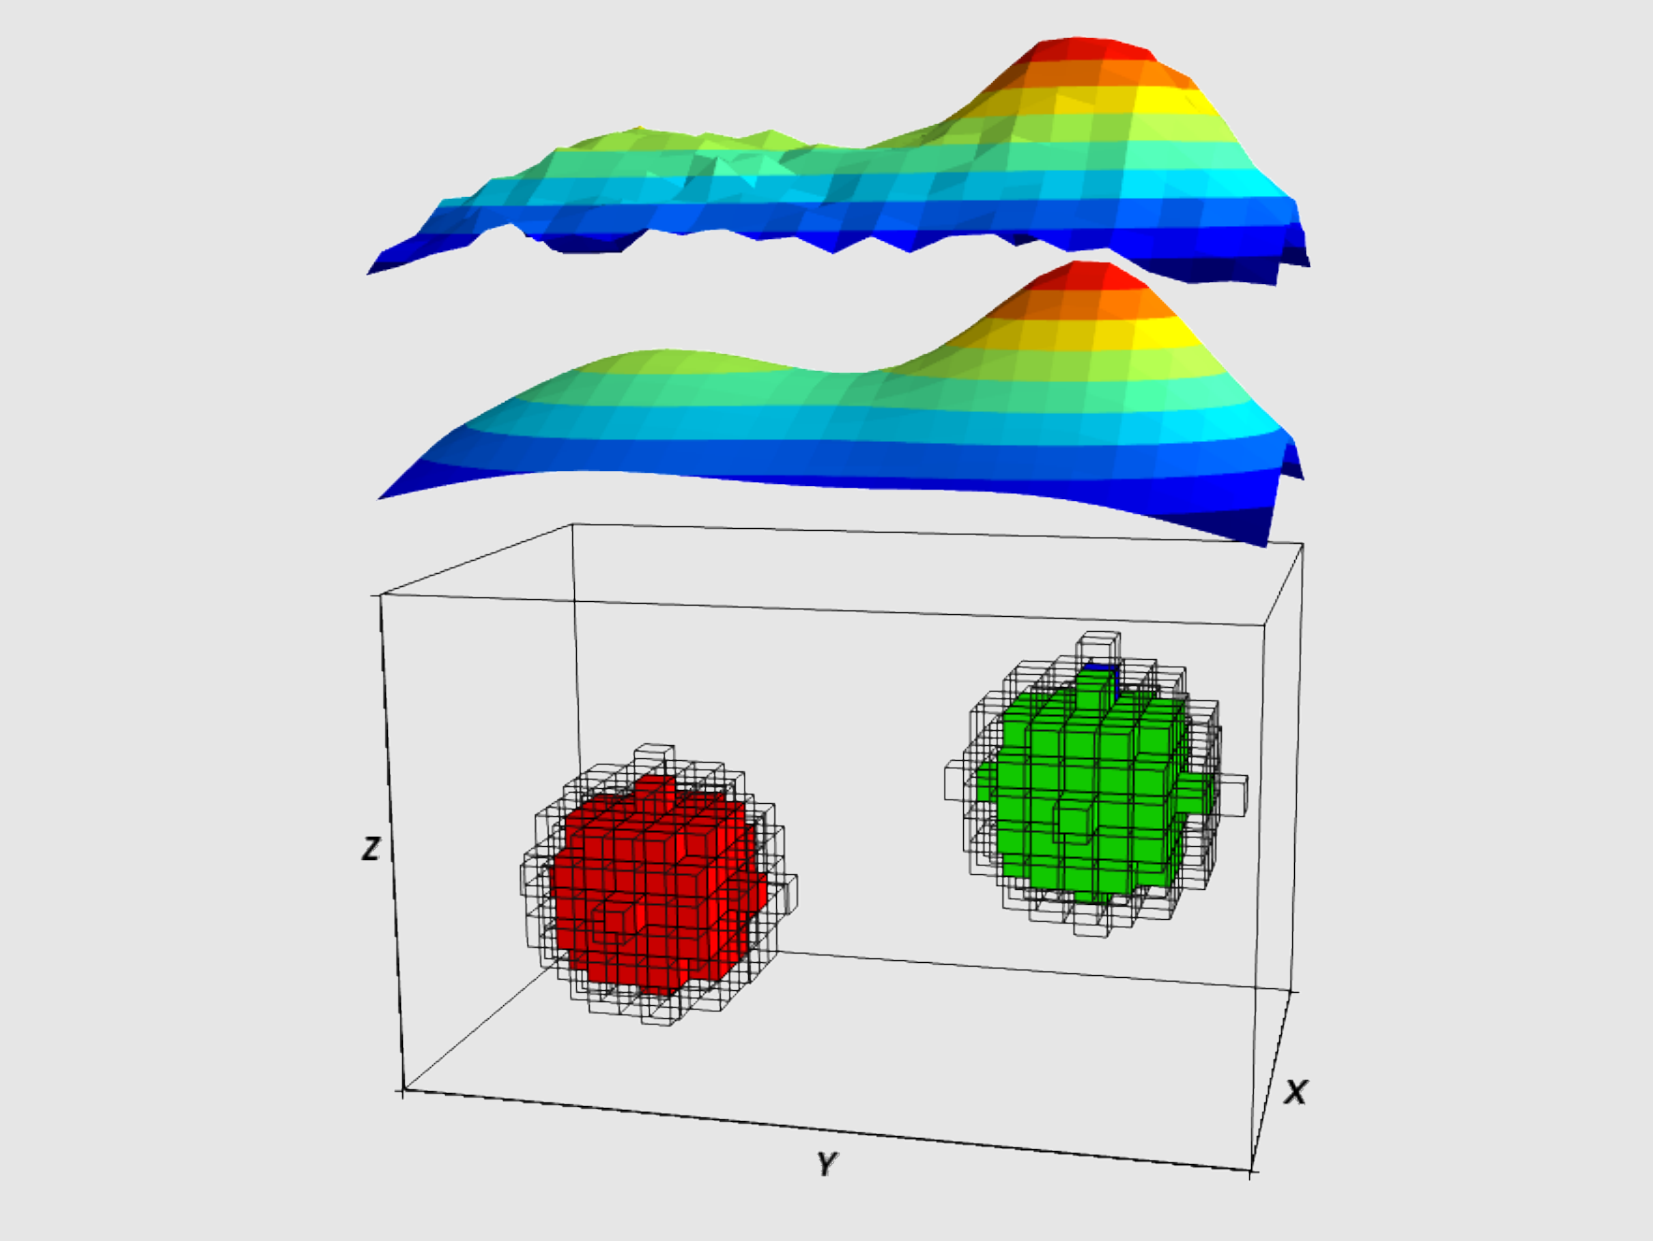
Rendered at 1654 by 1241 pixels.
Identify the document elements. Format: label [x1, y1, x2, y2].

picture [172, 23, 1481, 1241]
